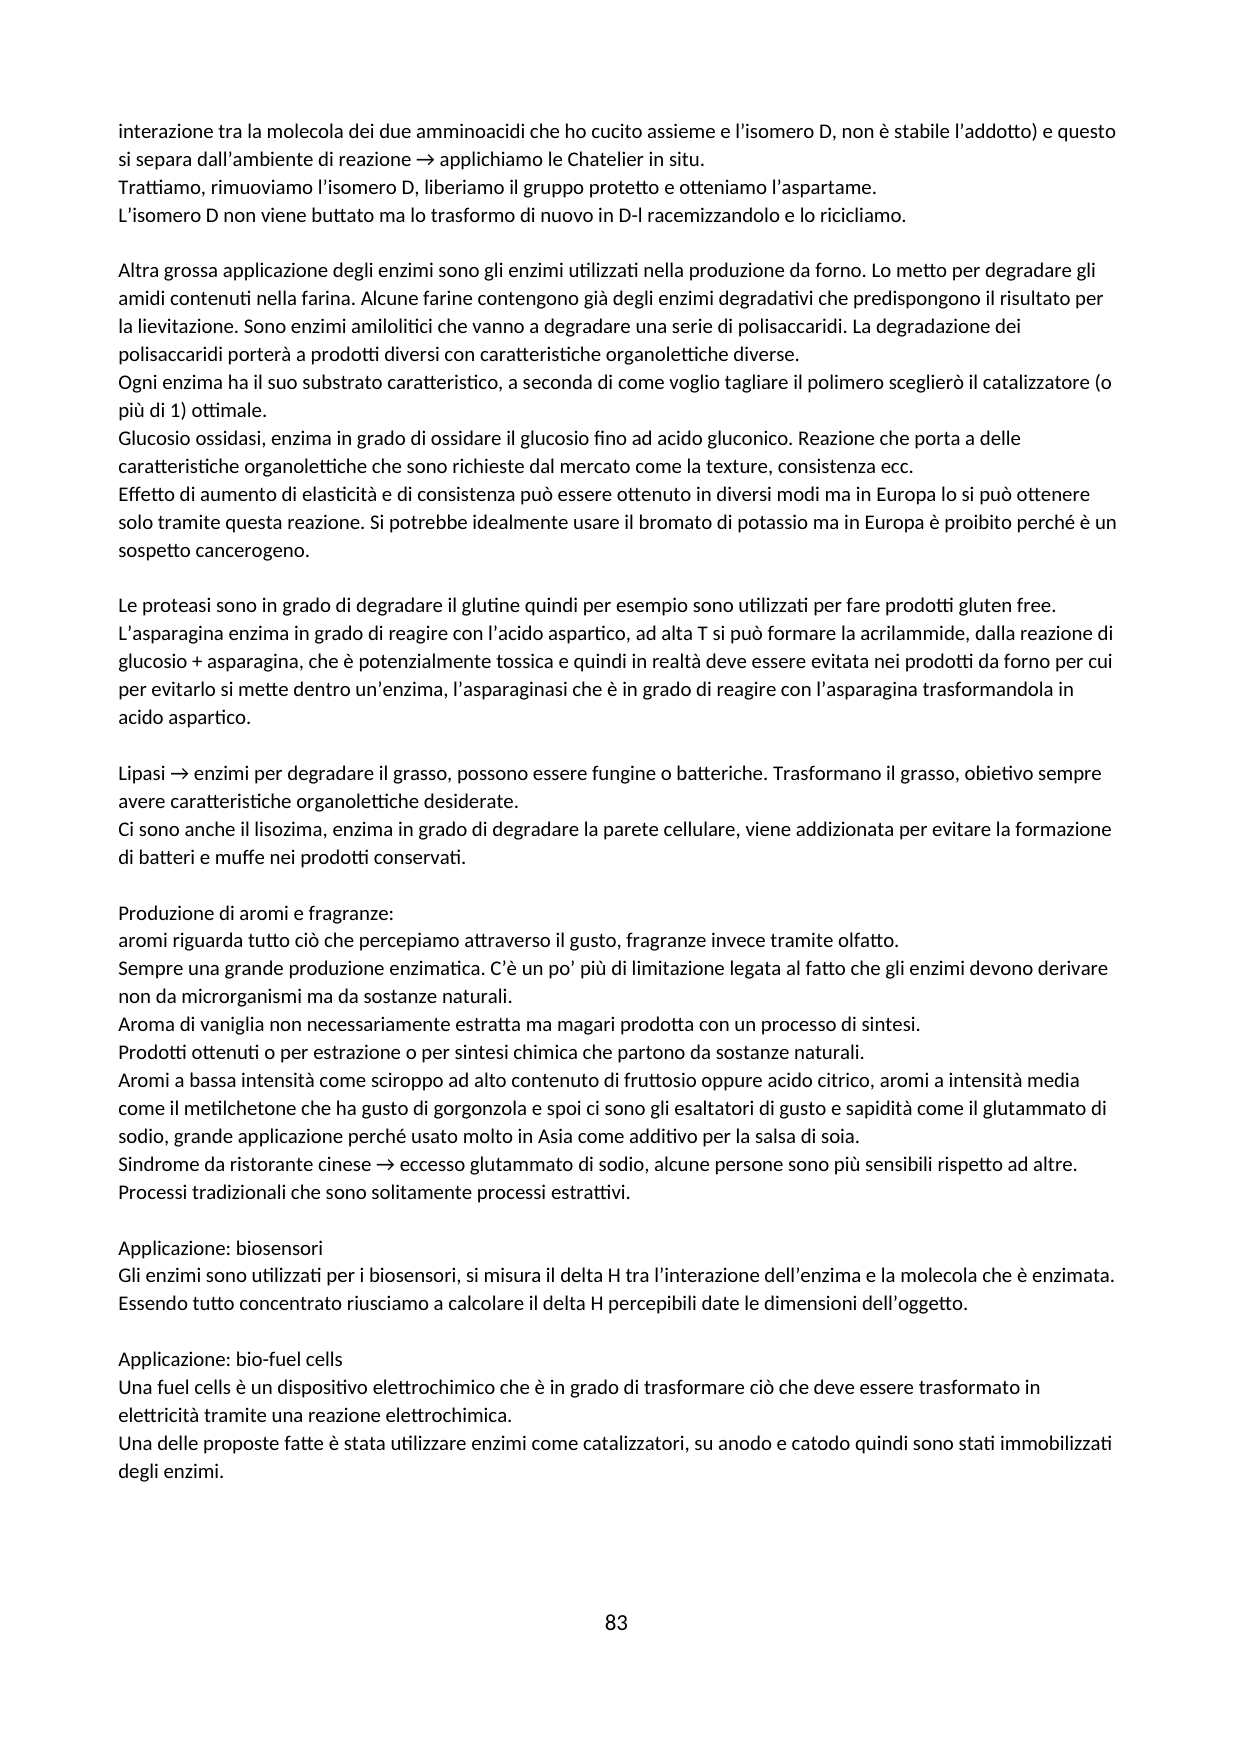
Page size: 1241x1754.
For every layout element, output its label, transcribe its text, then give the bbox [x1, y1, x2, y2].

text interazione tra la molecola dei due amminoacidi che ho cucito assieme e l’isomero D, non è stabile l’addotto) e questo si separa dall’ambiente di reazione → applichiamo le Chatelier in situ. Trattiamo, rimuoviamo l’isomero D, liberiamo il gruppo protetto e otteniamo l’aspartame. L’isomero D non viene buttato ma lo trasformo di nuovo in D-l racemizzandolo e lo ricicliamo. Altra grossa applicazione degli enzimi sono gli enzimi utilizzati nella produzione da forno. Lo metto per degradare gli amidi contenuti nella farina. Alcune farine contengono già degli enzimi degradativi che predispongono il risultato per la lievitazione. Sono enzimi amilolitici che vanno a degradare una serie di polisaccaridi. La degradazione dei polisaccaridi porterà a prodotti diversi con caratteristiche organolettiche diverse. Ogni enzima ha il suo substrato caratteristico, a seconda di come voglio tagliare il polimero sceglierò il catalizzatore (o più di 1) ottimale. Glucosio ossidasi, enzima in grado di ossidare il glucosio fino ad acido gluconico. Reazione che porta a delle caratteristiche organolettiche che sono richieste dal mercato come la texture, consistenza ecc. Effetto di aumento di elasticità e di consistenza può essere ottenuto in diversi modi ma in Europa lo si può ottenere solo tramite questa reazione. Si potrebbe idealmente usare il bromato di potassio ma in Europa è proibito perché è un sospetto cancerogeno. Le proteasi sono in grado di degradare il glutine quindi per esempio sono utilizzati per fare prodotti gluten free. L’asparagina enzima in grado di reagire con l’acido aspartico, ad alta T si può formare la acrilammide, dalla reazione di glucosio + asparagina, che è potenzialmente tossica e quindi in realtà deve essere evitata nei prodotti da forno per cui per evitarlo si mette dentro un’enzima, l’asparaginasi che è in grado di reagire con l’asparagina trasformandola in acido aspartico. Lipasi → enzimi per degradare il grasso, possono essere fungine o batteriche. Trasformano il grasso, obietivo sempre avere caratteristiche organolettiche desiderate. [118, 118, 1124, 813]
text Ci sono anche il lisozima, enzima in grado di degradare la parete cellulare, viene addizionata per evitare la formazione di batteri e muffe nei prodotti conservati. Produzione di aromi e fragranze: [118, 816, 1124, 925]
text aromi riguarda tutto ciò che percepiamo attraverso il gusto, fragranze invece tramite olfatto. [118, 928, 1124, 953]
text Sempre una grande produzione enzimatica. C’è un po’ più di limitazione legata al fatto che gli enzimi devono derivare non da microrganismi ma da sostanze naturali. Aroma di vaniglia non necessariamente estratta ma magari prodotta con un processo di sintesi. Prodotti ottenuti o per estrazione o per sintesi chimica che partono da sostanze naturali. Aromi a bassa intensità come sciroppo ad alto contenuto di fruttosio oppure acido citrico, aromi a intensità media come il metilchetone che ha gusto di gorgonzola e spoi ci sono gli esaltatori di gusto e sapidità come il glutammato di sodio, grande applicazione perché usato molto in Asia come additivo per la salsa di soia. Sindrome da ristorante cinese → eccesso glutammato di sodio, alcune persone sono più sensibili rispetto ad altre. Processi tradizionali che sono solitamente processi estrattivi. Applicazione: biosensori Gli enzimi sono utilizzati per i biosensori, si misura il delta H tra l’interazione dell’enzima e la molecola che è enzimata. Essendo tutto concentrato riusciamo a calcolare il delta H percepibili date le dimensioni dell’oggetto. Applicazione: bio-fuel cells Una fuel cells è un dispositivo elettrochimico che è in grado di trasformare ciò che deve essere trasformato in elettricità tramite una reazione elettrochimica. Una delle proposte fatte è stata utilizzare enzimi come catalizzatori, su anodo e catodo quindi sono stati immobilizzati degli enzimi. [118, 956, 1124, 1567]
